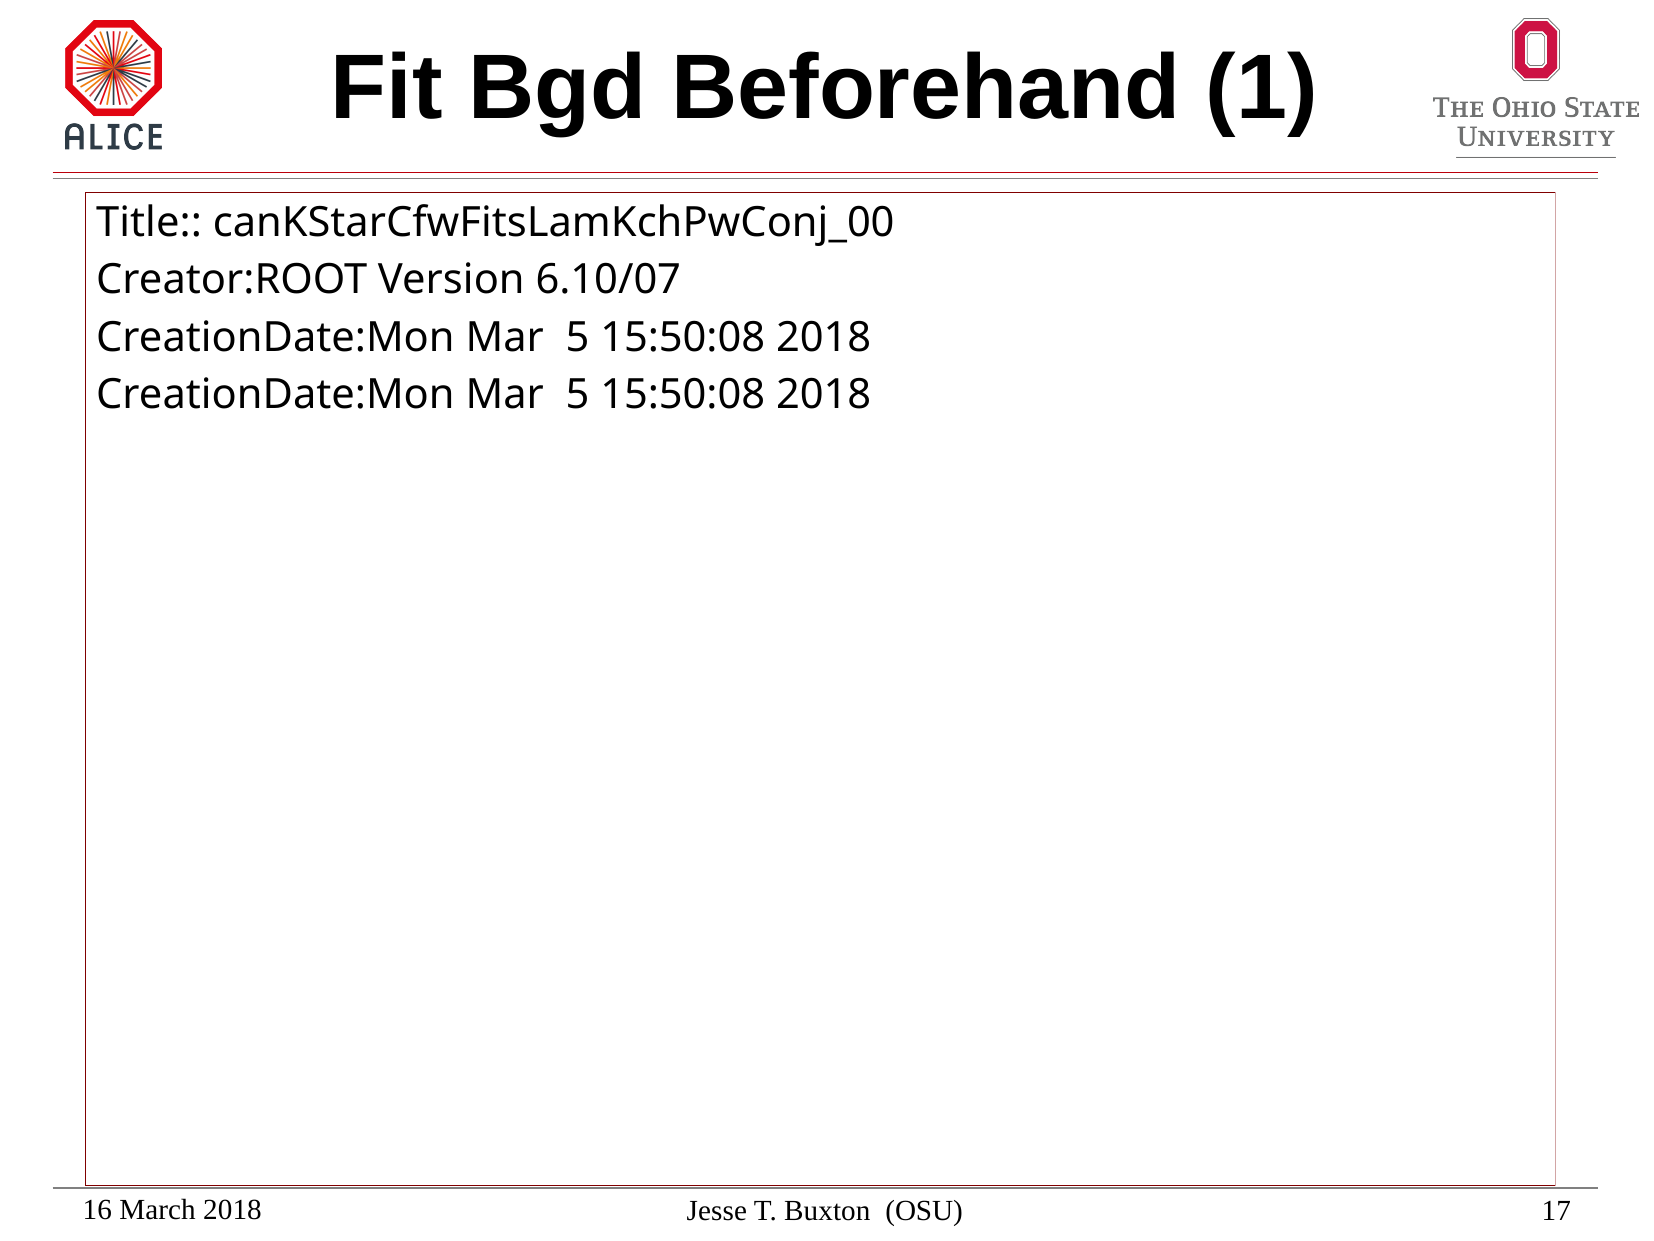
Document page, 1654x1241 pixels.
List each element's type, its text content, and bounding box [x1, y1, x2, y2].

title Fit Bgd Beforehand (1) [137, 1, 1513, 172]
picture [82, 189, 1556, 1186]
picture [65, 20, 137, 150]
picture [1513, 5, 1642, 171]
